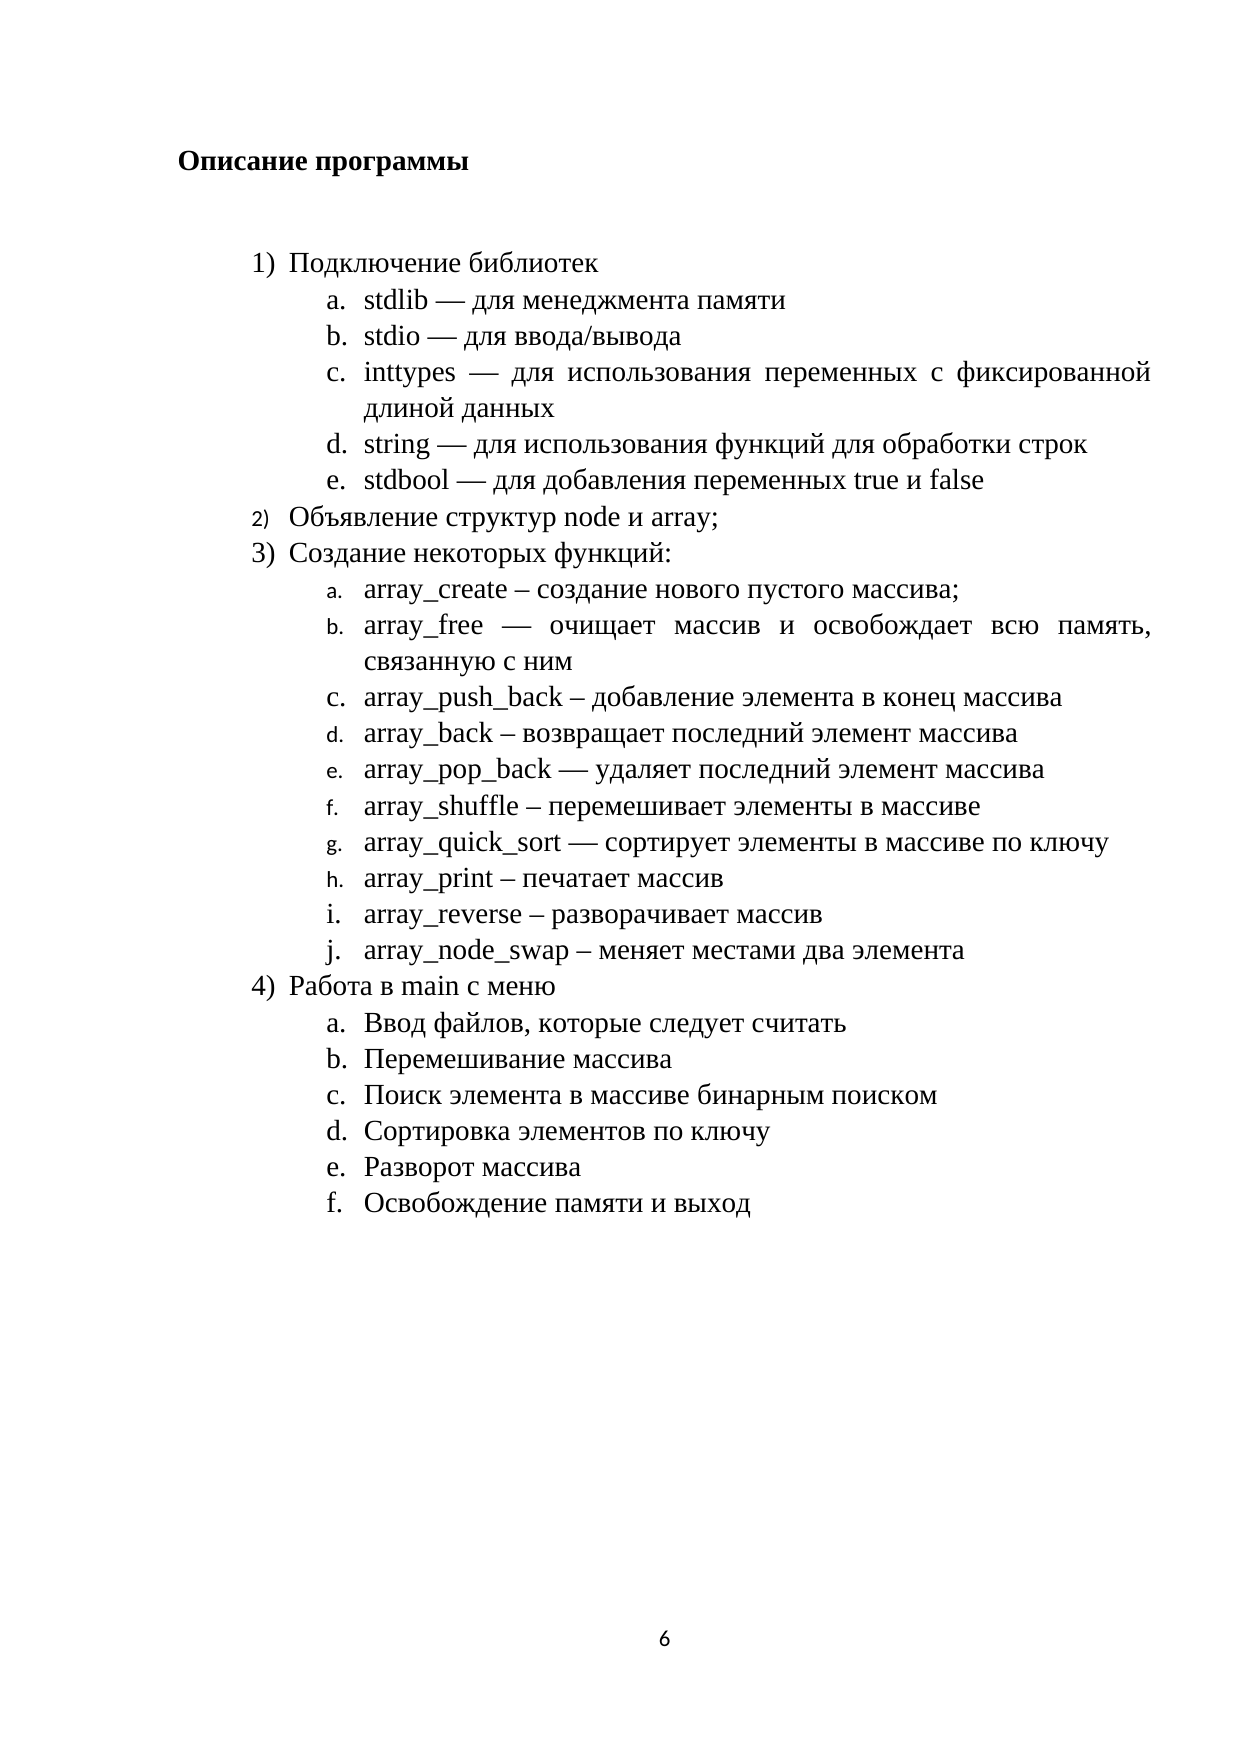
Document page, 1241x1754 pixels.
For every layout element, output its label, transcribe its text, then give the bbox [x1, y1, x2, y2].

list Освобождение памяти и выход [326, 1185, 1152, 1219]
list array_node_swap – меняет местами два элемента [326, 932, 1152, 966]
list Объявление структур node и array; [251, 499, 1152, 532]
list stdlib — для менеджмента памяти [326, 282, 1152, 315]
list stdbool — для добавления переменных true и false [326, 462, 1152, 496]
list Перемешивание массива [326, 1041, 1152, 1074]
list array_shuffle – перемешивает элементы в массиве [326, 788, 1152, 821]
list array_back – возвращает последний элемент массива [326, 716, 1152, 749]
list Разворот массива [326, 1149, 1152, 1183]
subtitle Описание программы [177, 143, 1152, 177]
list array_pop_back — удаляет последний элемент массива [326, 752, 1152, 785]
list stdio — для ввода/вывода [326, 318, 1152, 351]
list array_quick_sort — сортирует элементы в массиве по ключу [326, 824, 1152, 857]
list Сортировка элементов по ключу [326, 1113, 1152, 1147]
list inttypes — для использования переменных с фиксированной длиной данных [326, 354, 1152, 424]
list array_free — очищает массив и освобождает всю память, связанную с ним [326, 607, 1152, 677]
list array_print – печатает массив [326, 860, 1152, 894]
list Подключение библиотек [251, 246, 1152, 279]
list Работа в main с меню [251, 968, 1152, 1002]
list array_create – создание нового пустого массива; [326, 571, 1152, 604]
list array_reverse – разворачивает массив [326, 896, 1152, 930]
list Создание некоторых функций: [251, 535, 1152, 568]
list array_push_back – добавление элемента в конец массива [326, 679, 1152, 713]
list string — для использования функций для обработки строк [326, 426, 1152, 460]
list Ввод файлов, которые следует считать [326, 1005, 1152, 1038]
list Поиск элемента в массиве бинарным поиском [326, 1077, 1152, 1111]
